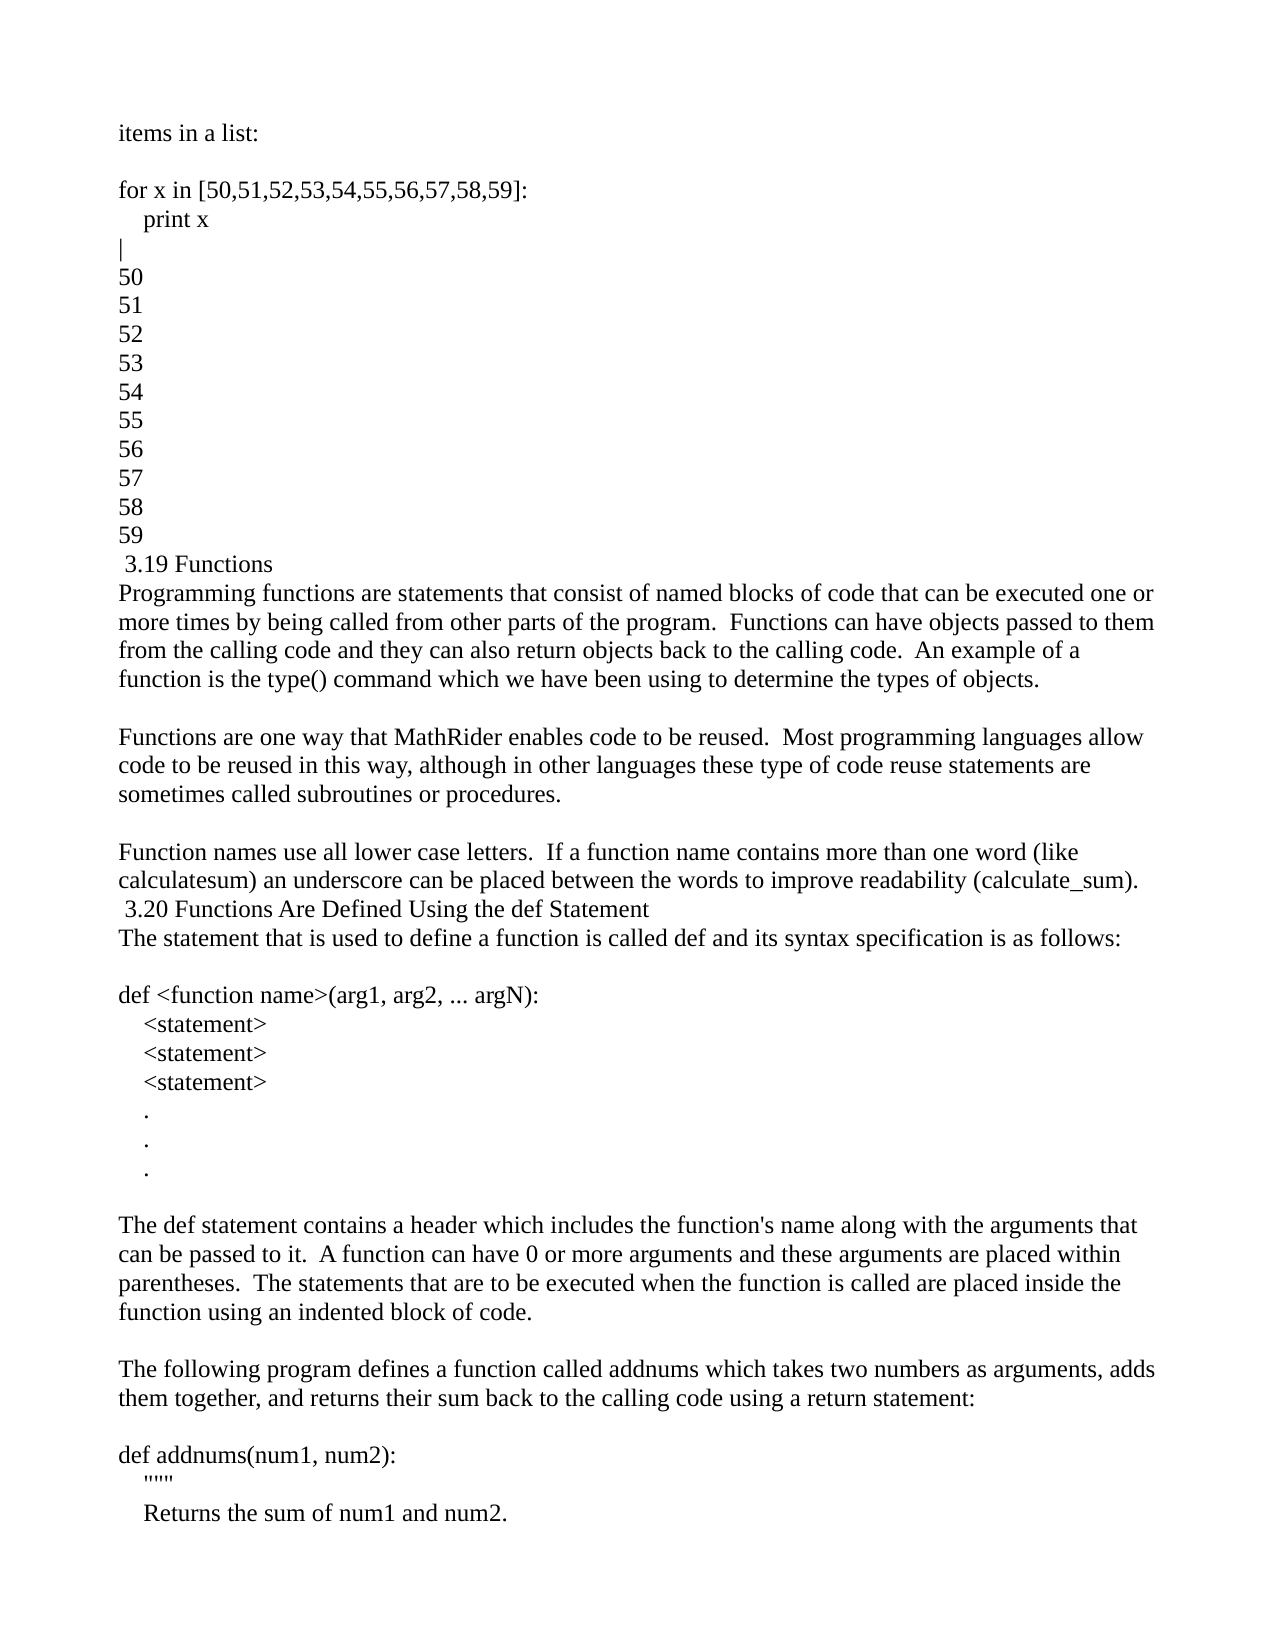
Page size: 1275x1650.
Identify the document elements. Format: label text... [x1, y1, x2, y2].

text 51 [118, 291, 1157, 319]
text print x [118, 204, 1157, 233]
text 3.19 Functions [118, 549, 1157, 578]
text 55 [118, 406, 1157, 434]
text 54 [118, 377, 1157, 406]
text 56 [118, 434, 1157, 463]
text <statement> [118, 1067, 1157, 1096]
text 53 [118, 348, 1157, 377]
text for x in [50,51,52,53,54,55,56,57,58,59]: [118, 176, 1157, 204]
text <statement> [118, 1038, 1157, 1067]
text The following program defines a function called addnums which takes two numbers as arguments, adds them together, and returns their sum back to the calling code using a return statement: [118, 1354, 1157, 1412]
text . [118, 1124, 1157, 1153]
text <statement> [118, 1009, 1157, 1038]
text 59 [118, 521, 1157, 549]
text The statement that is used to define a function is called def and its syntax specification is as follows: [118, 923, 1157, 952]
text Functions are one way that MathRider enables code to be reused. Most programming languages allow code to be reused in this way, although in other languages these type of code reuse statements are sometimes called subroutines or procedures. [118, 722, 1157, 808]
text . [118, 1096, 1157, 1124]
text items in a list: [118, 118, 1157, 147]
text 3.20 Functions Are Defined Using the def Statement [118, 894, 1157, 923]
text def <function name>(arg1, arg2, ... argN): [118, 981, 1157, 1009]
text 50 [118, 262, 1157, 291]
text Programming functions are statements that consist of named blocks of code that can be executed one or more times by being called from other parts of the program. Functions can have objects passed to them from the calling code and they can also return objects back to the calling code. An example of a function is the type() command which we have been using to determine the types of objects. [118, 578, 1157, 693]
text """ [118, 1469, 1157, 1498]
text Returns the sum of num1 and num2. [118, 1498, 1157, 1527]
text 58 [118, 492, 1157, 521]
text def addnums(num1, num2): [118, 1441, 1157, 1469]
text 52 [118, 319, 1157, 348]
text | [118, 233, 1157, 262]
text The def statement contains a header which includes the function's name along with the arguments that can be passed to it. A function can have 0 or more arguments and these arguments are placed within parentheses. The statements that are to be executed when the function is called are placed inside the function using an indented block of code. [118, 1211, 1157, 1326]
text Function names use all lower case letters. If a function name contains more than one word (like calculatesum) an underscore can be placed between the words to improve readability (calculate_sum). [118, 837, 1157, 894]
text . [118, 1153, 1157, 1182]
text 57 [118, 463, 1157, 492]
